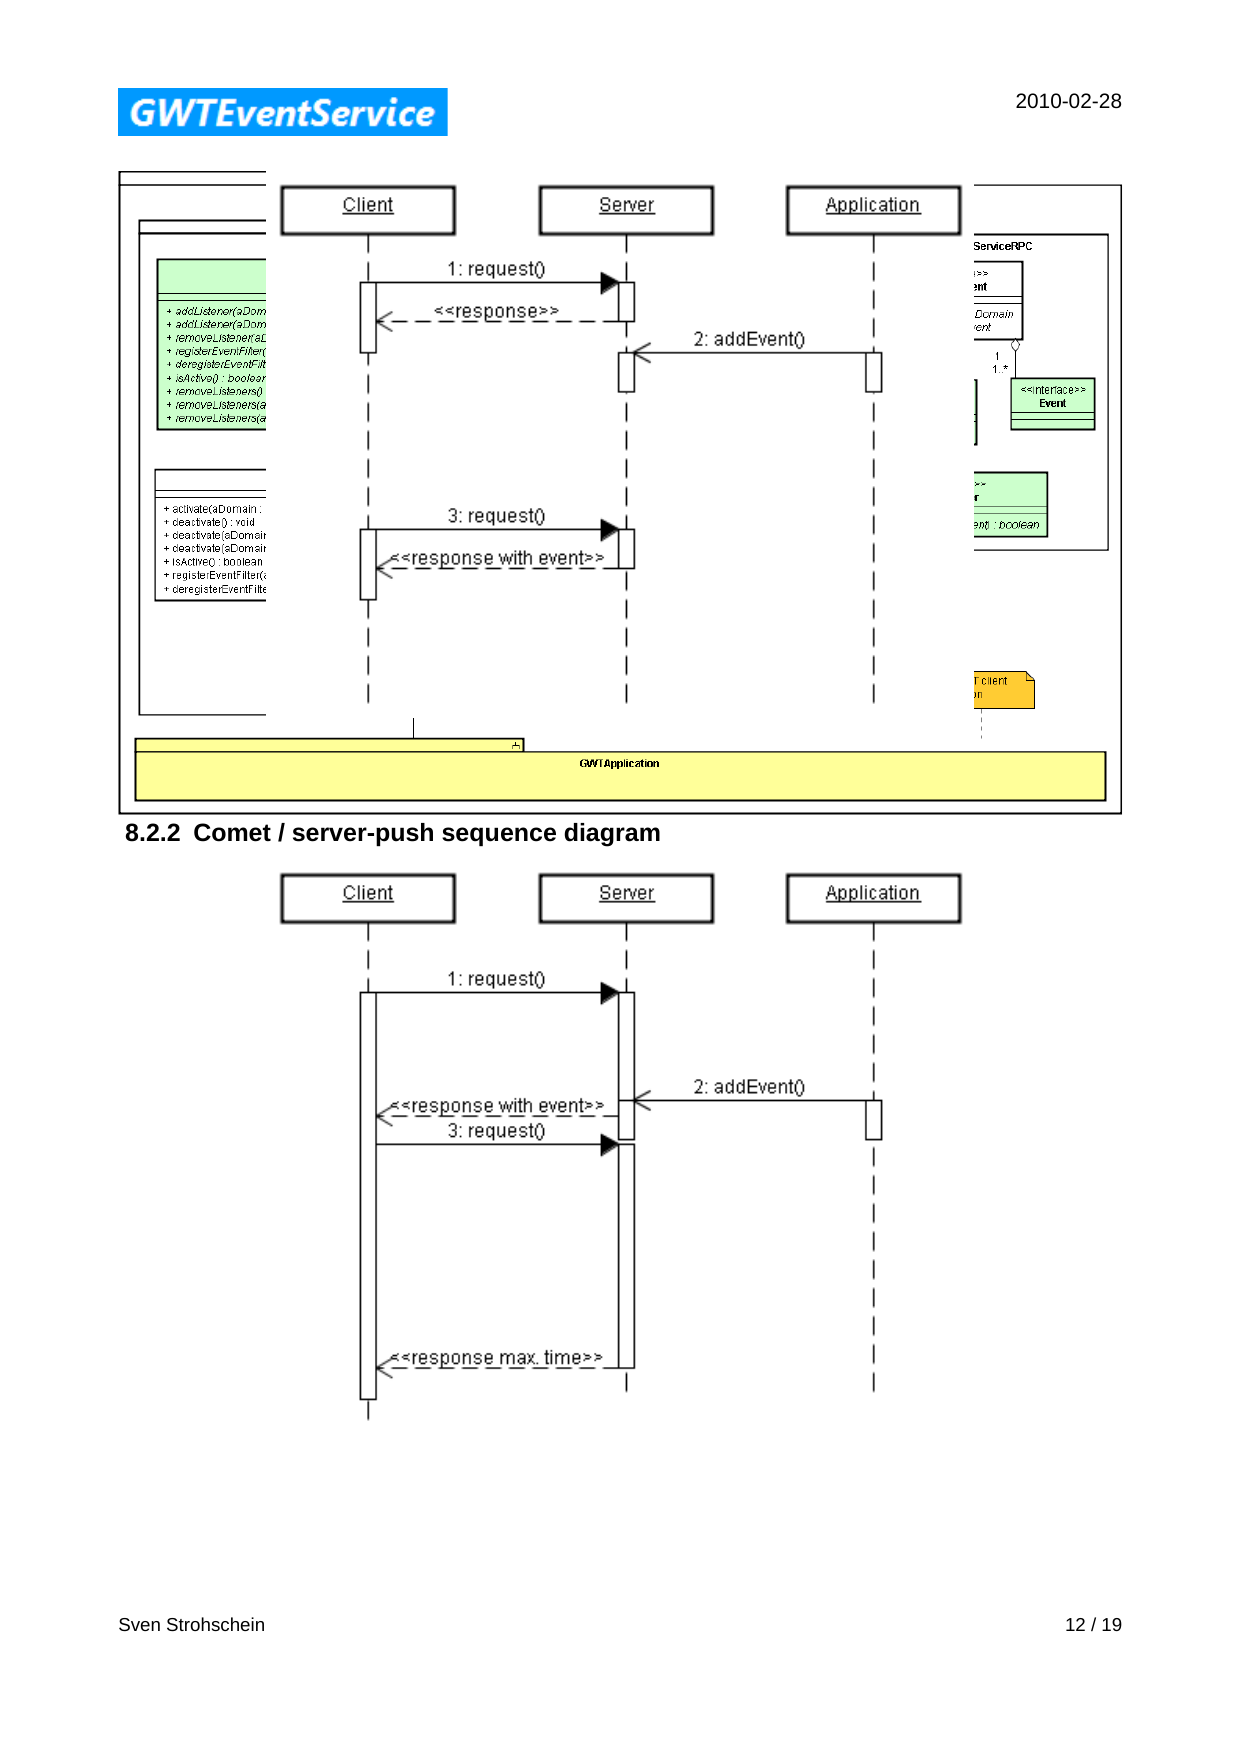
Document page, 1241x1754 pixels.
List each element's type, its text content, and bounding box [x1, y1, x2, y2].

picture [118, 171, 1123, 819]
subtitle Comet / server-push sequence diagram [118, 819, 1122, 847]
picture [118, 88, 448, 136]
picture [266, 859, 974, 1438]
